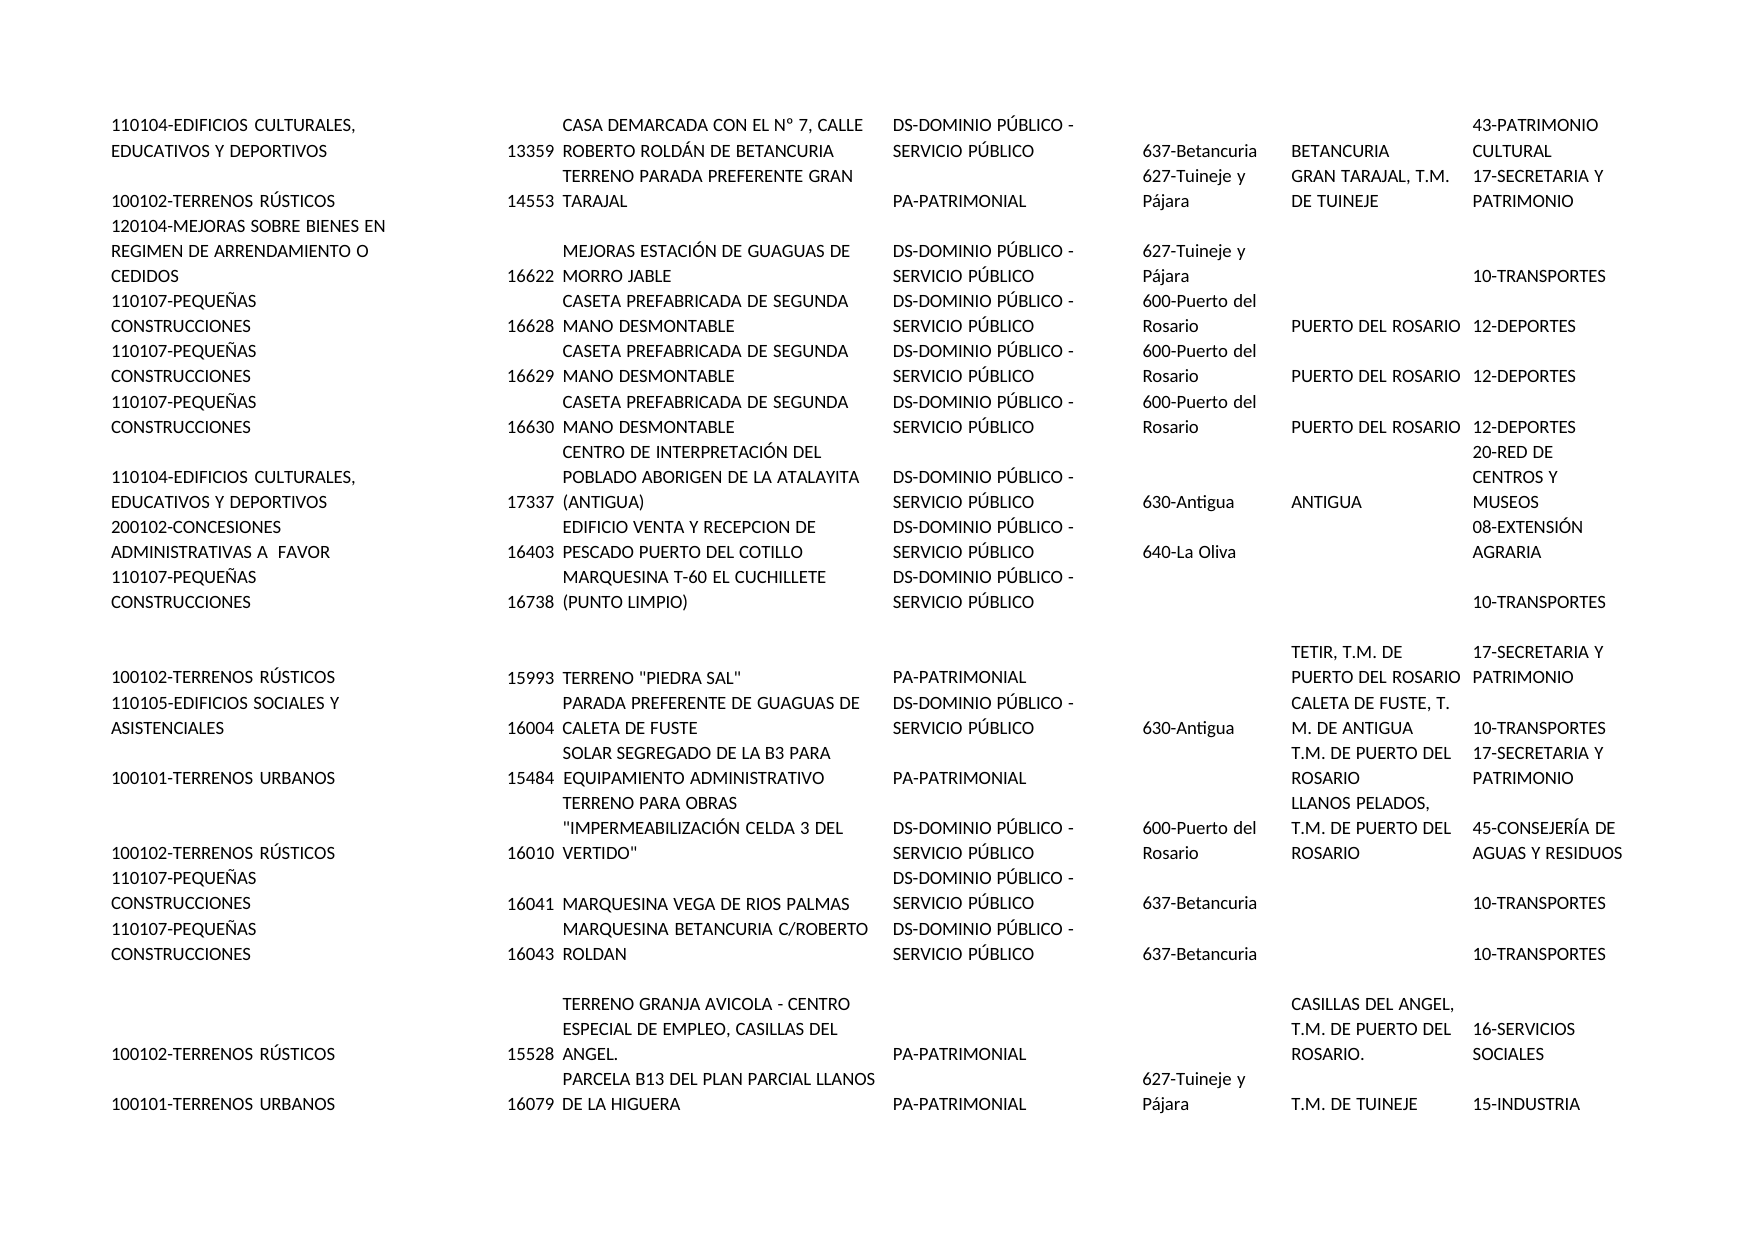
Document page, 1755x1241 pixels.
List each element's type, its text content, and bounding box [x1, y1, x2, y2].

table_cell 14553 TARAJAL [448, 189, 879, 214]
table_cell 16738 (PUNTO LIMPIO) [448, 591, 879, 623]
table_cell [1467, 215, 1615, 239]
table_header [1109, 107, 1276, 139]
table_cell [1467, 290, 1615, 315]
table_cell 13359 ROBERTO ROLDÁN DE BETANCURIA [448, 139, 879, 164]
table_cell [1086, 1043, 1269, 1068]
table_cell 110105-EDIFICIOS SOCIALES Y [105, 691, 424, 716]
table_cell Pájara [1109, 265, 1276, 290]
table_cell 16403 PESCADO PUERTO DEL COTILLO [448, 541, 879, 566]
table_cell 110107-PEQUEÑAS [105, 390, 448, 415]
table_cell PUERTO DEL ROSARIO [1276, 666, 1467, 691]
table_cell [448, 215, 879, 239]
table_cell [1276, 867, 1467, 892]
table_cell PA-PATRIMONIAL [886, 1093, 1086, 1126]
table_cell PA-PATRIMONIAL [886, 1043, 1086, 1068]
table_cell 630-Antigua [1109, 716, 1276, 742]
table_cell CONSTRUCCIONES [105, 315, 448, 340]
table_cell [1464, 1068, 1588, 1093]
table_cell ROSARIO [1276, 767, 1467, 792]
table_cell CONSTRUCCIONES [105, 942, 424, 975]
table_cell 16-SERVICIOS [1464, 1018, 1588, 1043]
table_cell 627-Tuineje y [1109, 240, 1276, 264]
table_cell DS-DOMINIO PÚBLICO - [879, 566, 1109, 591]
table_cell PA-PATRIMONIAL [882, 666, 1109, 691]
table_cell 12-DEPORTES [1467, 365, 1615, 390]
table_cell T.M. DE PUERTO DEL [1276, 742, 1467, 767]
table_cell SERVICIO PÚBLICO [882, 842, 1109, 867]
table_cell [1467, 691, 1629, 716]
table_cell [1276, 465, 1467, 490]
table_cell [1269, 1068, 1464, 1093]
table_cell 12-DEPORTES [1467, 415, 1615, 440]
table_cell DS-DOMINIO PÚBLICO - [879, 390, 1109, 415]
table_cell LLANOS PELADOS, [1276, 792, 1467, 817]
table_cell 110104-EDIFICIOS CULTURALES, [105, 465, 448, 490]
table_cell CASETA PREFABRICADA DE SEGUNDA [448, 340, 879, 365]
table_cell 16041 MARQUESINA VEGA DE RIOS PALMAS [424, 892, 882, 917]
table_cell CASETA PREFABRICADA DE SEGUNDA [448, 290, 879, 315]
table_header 43-PATRIMONIO [1467, 107, 1615, 139]
table_header CASA DEMARCADA CON EL Nº 7, CALLE [448, 107, 879, 139]
table_cell [1467, 917, 1629, 942]
table_cell 637-Betancuria [1109, 942, 1276, 975]
table_header [1464, 985, 1588, 1018]
table_cell 12-DEPORTES [1467, 315, 1615, 340]
table_cell [886, 1068, 1086, 1093]
table_cell SERVICIO PÚBLICO [882, 942, 1109, 975]
table_cell [1109, 767, 1276, 792]
table_cell 10-TRANSPORTES [1467, 892, 1629, 917]
table_cell 16079 DE LA HIGUERA [423, 1093, 886, 1126]
table_cell 600-Puerto del [1109, 817, 1276, 842]
table_cell 10-TRANSPORTES [1467, 591, 1615, 623]
table_cell [1276, 390, 1467, 415]
table_cell [1276, 215, 1467, 239]
table_cell [1467, 566, 1615, 591]
table_cell 100102-TERRENOS RÚSTICOS [105, 842, 424, 867]
table_cell [1109, 666, 1276, 691]
table_cell [879, 164, 1109, 189]
table_cell TERRENO PARADA PREFERENTE GRAN [448, 164, 879, 189]
table_cell DS-DOMINIO PÚBLICO - [879, 340, 1109, 365]
table_cell Rosario [1109, 315, 1276, 340]
table_cell DS-DOMINIO PÚBLICO - [879, 465, 1109, 490]
table_cell DE TUINEJE [1276, 189, 1467, 214]
table_cell [105, 1068, 422, 1093]
table_cell 16628 MANO DESMONTABLE [448, 315, 879, 340]
table_cell 600-Puerto del [1109, 290, 1276, 315]
table_cell 110107-PEQUEÑAS [105, 340, 448, 365]
table_cell PUERTO DEL ROSARIO [1276, 315, 1467, 340]
table_cell [1109, 792, 1276, 817]
table_cell Rosario [1109, 415, 1276, 440]
table_cell ADMINISTRATIVAS A FAVOR [105, 541, 448, 566]
table_header 110104-EDIFICIOS CULTURALES, [105, 107, 448, 139]
table_cell BETANCURIA [1276, 139, 1467, 164]
table_cell GRAN TARAJAL, T.M. [1276, 164, 1467, 189]
table_cell [879, 440, 1109, 465]
table_cell [1467, 340, 1615, 365]
table_cell [1276, 541, 1467, 566]
table_cell DS-DOMINIO PÚBLICO - [882, 691, 1109, 716]
table_header CASILLAS DEL ANGEL, [1269, 985, 1464, 1018]
table_cell SERVICIO PÚBLICO [879, 315, 1109, 340]
table_cell SERVICIO PÚBLICO [879, 591, 1109, 623]
table_cell AGUAS Y RESIDUOS [1467, 842, 1629, 867]
table_cell SERVICIO PÚBLICO [882, 892, 1109, 917]
table_cell MARQUESINA BETANCURIA C/ROBERTO [424, 917, 882, 942]
table_cell PUERTO DEL ROSARIO [1276, 365, 1467, 390]
table_header [1086, 985, 1269, 1018]
table_cell [1467, 792, 1629, 817]
table_cell 100101-TERRENOS URBANOS [105, 767, 424, 792]
table_cell [882, 742, 1109, 767]
table_cell CONSTRUCCIONES [105, 591, 448, 623]
table_cell [105, 742, 424, 767]
table_header [886, 985, 1086, 1018]
table_cell CULTURAL [1467, 139, 1615, 164]
table_cell [1467, 240, 1615, 264]
table_cell [1109, 691, 1276, 716]
table_cell 627-Tuineje y [1109, 164, 1276, 189]
table_cell CONSTRUCCIONES [105, 415, 448, 440]
table_cell 110107-PEQUEÑAS [105, 566, 448, 591]
table_cell Rosario [1109, 365, 1276, 390]
table_cell PATRIMONIO [1467, 189, 1615, 214]
table_cell 100102-TERRENOS RÚSTICOS [105, 189, 448, 214]
table_cell [1276, 240, 1467, 264]
table_cell MUSEOS [1467, 490, 1615, 516]
table_cell 15993 TERRENO "PIEDRA SAL" [424, 666, 882, 691]
table_cell SERVICIO PÚBLICO [879, 365, 1109, 390]
table_cell 15528 ANGEL. [423, 1043, 886, 1068]
table_header [105, 634, 1276, 666]
table_cell [424, 867, 882, 892]
table_cell "IMPERMEABILIZACIÓN CELDA 3 DEL [424, 817, 882, 842]
table_cell [882, 792, 1109, 817]
table_cell [1276, 440, 1467, 465]
table_cell T.M. DE PUERTO DEL [1269, 1018, 1464, 1043]
table_cell [1467, 390, 1615, 415]
table_cell Rosario [1109, 842, 1276, 867]
table_cell CONSTRUCCIONES [105, 365, 448, 390]
table_cell SERVICIO PÚBLICO [879, 490, 1109, 516]
table_cell DS-DOMINIO PÚBLICO - [879, 290, 1109, 315]
table_cell 15484 EQUIPAMIENTO ADMINISTRATIVO [424, 767, 882, 792]
table_cell [1276, 917, 1467, 942]
table_cell 16004 CALETA DE FUSTE [424, 716, 882, 742]
table_cell 637-Betancuria [1109, 892, 1276, 917]
table_cell PA-PATRIMONIAL [882, 767, 1109, 792]
table_cell AGRARIA [1467, 541, 1615, 566]
table_cell PATRIMONIO [1467, 767, 1629, 792]
table_cell 200102-CONCESIONES [105, 516, 448, 541]
table_header TETIR, T.M. DE [1276, 634, 1467, 666]
table_cell ESPECIAL DE EMPLEO, CASILLAS DEL [423, 1018, 886, 1043]
table_cell CEDIDOS [105, 265, 448, 290]
table_cell DS-DOMINIO PÚBLICO - [879, 516, 1109, 541]
table_cell 100101-TERRENOS URBANOS [105, 1093, 422, 1126]
table_cell CENTROS Y [1467, 465, 1615, 490]
table_cell [1086, 1018, 1269, 1043]
table_cell SERVICIO PÚBLICO [879, 265, 1109, 290]
table_cell DS-DOMINIO PÚBLICO - [879, 240, 1109, 264]
table_cell [1276, 516, 1467, 541]
table_cell 630-Antigua [1109, 490, 1276, 516]
table_cell 20-RED DE [1467, 440, 1615, 465]
table_cell PARCELA B13 DEL PLAN PARCIAL LLANOS [423, 1068, 886, 1093]
table_cell [1109, 215, 1276, 239]
table_cell 15-INDUSTRIA [1464, 1093, 1588, 1126]
table_cell 120104-MEJORAS SOBRE BIENES EN [105, 215, 448, 239]
table_cell [879, 215, 1109, 239]
table_cell [105, 792, 424, 817]
table_cell REGIMEN DE ARRENDAMIENTO O [105, 240, 448, 264]
table_cell 637-Betancuria [1109, 139, 1276, 164]
table_cell CASETA PREFABRICADA DE SEGUNDA [448, 390, 879, 415]
table_cell [1109, 867, 1276, 892]
table_cell T.M. DE PUERTO DEL [1276, 817, 1467, 842]
table_cell 45-CONSEJERÍA DE [1467, 817, 1629, 842]
table_cell PARADA PREFERENTE DE GUAGUAS DE [424, 691, 882, 716]
table_cell [1276, 591, 1467, 623]
table_cell 100102-TERRENOS RÚSTICOS [105, 666, 424, 691]
table_cell PATRIMONIO [1467, 666, 1629, 691]
table_cell 16630 MANO DESMONTABLE [448, 415, 879, 440]
table_cell 16043 ROLDAN [424, 942, 882, 975]
table_cell [1467, 867, 1629, 892]
table_cell [1276, 942, 1467, 975]
table_cell 100102-TERRENOS RÚSTICOS [105, 1043, 422, 1068]
table_cell PA-PATRIMONIAL [879, 189, 1109, 214]
table_cell [1276, 265, 1467, 290]
table_cell 110107-PEQUEÑAS [105, 917, 424, 942]
table_cell SOLAR SEGREGADO DE LA B3 PARA [424, 742, 882, 767]
table_cell [105, 440, 448, 465]
table_cell CONSTRUCCIONES [105, 892, 424, 917]
table_cell EDUCATIVOS Y DEPORTIVOS [105, 139, 448, 164]
table_cell SOCIALES [1464, 1043, 1588, 1068]
table_cell [1109, 591, 1276, 623]
table_cell DS-DOMINIO PÚBLICO - [882, 817, 1109, 842]
table_cell POBLADO ABORIGEN DE LA ATALAYITA [448, 465, 879, 490]
table_cell CENTRO DE INTERPRETACIÓN DEL [448, 440, 879, 465]
table_cell [1109, 566, 1276, 591]
table_cell EDIFICIO VENTA Y RECEPCION DE [448, 516, 879, 541]
table_cell [105, 164, 448, 189]
table_cell [1109, 917, 1276, 942]
table_cell 10-TRANSPORTES [1467, 716, 1629, 742]
table_cell [1109, 742, 1276, 767]
table_cell [886, 1018, 1086, 1043]
table_cell 16622 MORRO JABLE [448, 265, 879, 290]
table_cell DS-DOMINIO PÚBLICO - [882, 867, 1109, 892]
table_cell M. DE ANTIGUA [1276, 716, 1467, 742]
table_cell MEJORAS ESTACIÓN DE GUAGUAS DE [448, 240, 879, 264]
table_header [105, 985, 422, 1043]
table_cell 110107-PEQUEÑAS [105, 290, 448, 315]
table_cell TERRENO PARA OBRAS [424, 792, 882, 817]
table_cell 110107-PEQUEÑAS [105, 867, 424, 892]
table_cell [1276, 566, 1467, 591]
table_cell ROSARIO. [1269, 1043, 1464, 1068]
table_header TERRENO GRANJA AVICOLA - CENTRO [423, 985, 886, 1018]
table_cell 640-La Oliva [1109, 541, 1276, 566]
table_cell ROSARIO [1276, 842, 1467, 867]
table_cell ASISTENCIALES [105, 716, 424, 742]
table_cell 17-SECRETARIA Y [1467, 742, 1629, 767]
table_cell SERVICIO PÚBLICO [882, 716, 1109, 742]
table_cell [1276, 340, 1467, 365]
table_cell DS-DOMINIO PÚBLICO - [882, 917, 1109, 942]
table_header 17-SECRETARIA Y [1467, 634, 1629, 666]
table_cell [1276, 290, 1467, 315]
table_header [1276, 107, 1467, 139]
table_cell 17337 (ANTIGUA) [448, 490, 879, 516]
table_cell 08-EXTENSIÓN [1467, 516, 1615, 541]
table_cell SERVICIO PÚBLICO [879, 415, 1109, 440]
table_cell EDUCATIVOS Y DEPORTIVOS [105, 490, 448, 516]
table_cell Pájara [1086, 1093, 1269, 1126]
table_cell 600-Puerto del [1109, 390, 1276, 415]
table_cell T.M. DE TUINEJE [1269, 1093, 1464, 1126]
table_cell MARQUESINA T-60 EL CUCHILLETE [448, 566, 879, 591]
table_cell 16010 VERTIDO" [424, 842, 882, 867]
table_cell [1109, 465, 1276, 490]
table_cell 17-SECRETARIA Y [1467, 164, 1615, 189]
table_cell [1109, 440, 1276, 465]
table_cell 16629 MANO DESMONTABLE [448, 365, 879, 390]
table_cell CALETA DE FUSTE, T. [1276, 691, 1467, 716]
table_cell 627-Tuineje y [1086, 1068, 1269, 1093]
table_cell SERVICIO PÚBLICO [879, 541, 1109, 566]
table_cell 10-TRANSPORTES [1467, 942, 1629, 975]
table_cell Pájara [1109, 189, 1276, 214]
table_cell 600-Puerto del [1109, 340, 1276, 365]
table_cell 10-TRANSPORTES [1467, 265, 1615, 290]
table_header DS-DOMINIO PÚBLICO - [879, 107, 1109, 139]
table_cell PUERTO DEL ROSARIO [1276, 415, 1467, 440]
table_cell [1109, 516, 1276, 541]
table_cell SERVICIO PÚBLICO [879, 139, 1109, 164]
table_cell ANTIGUA [1276, 490, 1467, 516]
table_cell [1276, 892, 1467, 917]
table_cell [105, 817, 424, 842]
